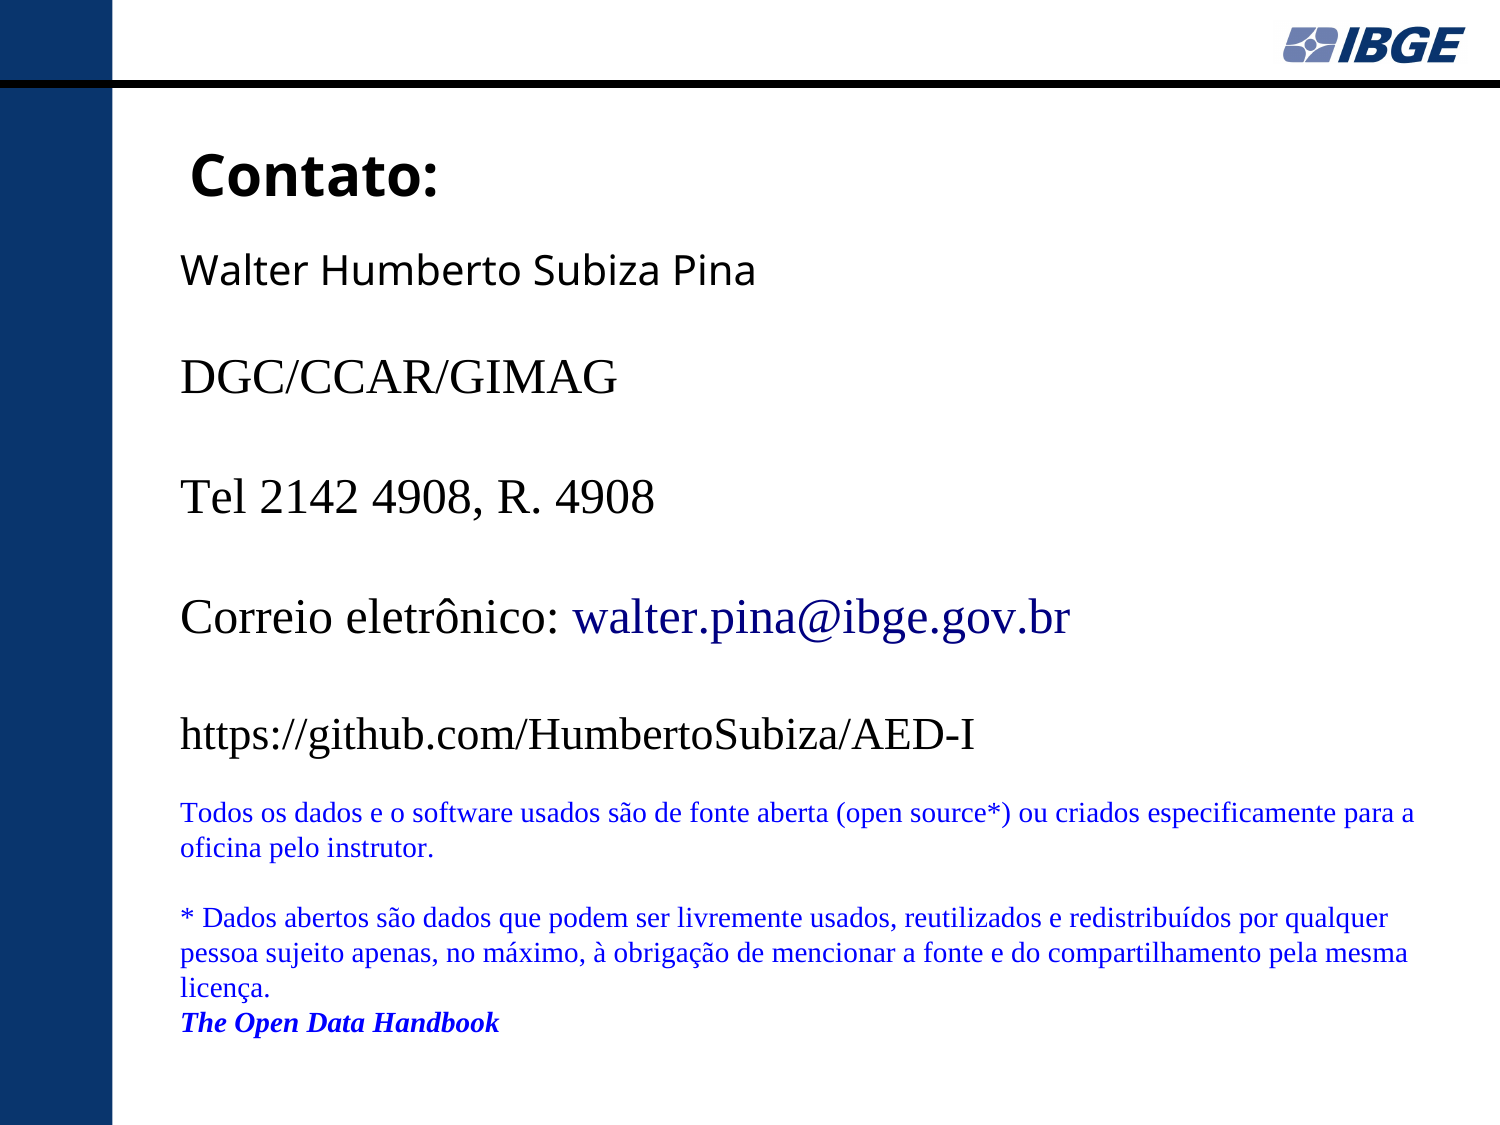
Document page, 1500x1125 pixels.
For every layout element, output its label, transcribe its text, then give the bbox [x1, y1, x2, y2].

text_box Walter Humberto Subiza Pina DGC/CCAR/GIMAG Tel 2142 4908, R. 4908 Correio eletrônico: walter.pina@ibge.gov.br https://github.com/HumbertoSubiza/AED-I Todos os dados e o software usados são de fonte aberta (open source*) ou criados especificamente para a oficina pelo instrutor. * Dados abertos são dados que podem ser livremente usados, reutilizados e redistribuídos por qualquer pessoa sujeito apenas, no máximo, à obrigação de mencionar a fonte e do compartilhamento pela mesma licença. The Open Data Handbook [165, 236, 1477, 1102]
text_box Contato: [174, 129, 1426, 216]
picture [1273, 20, 1468, 64]
